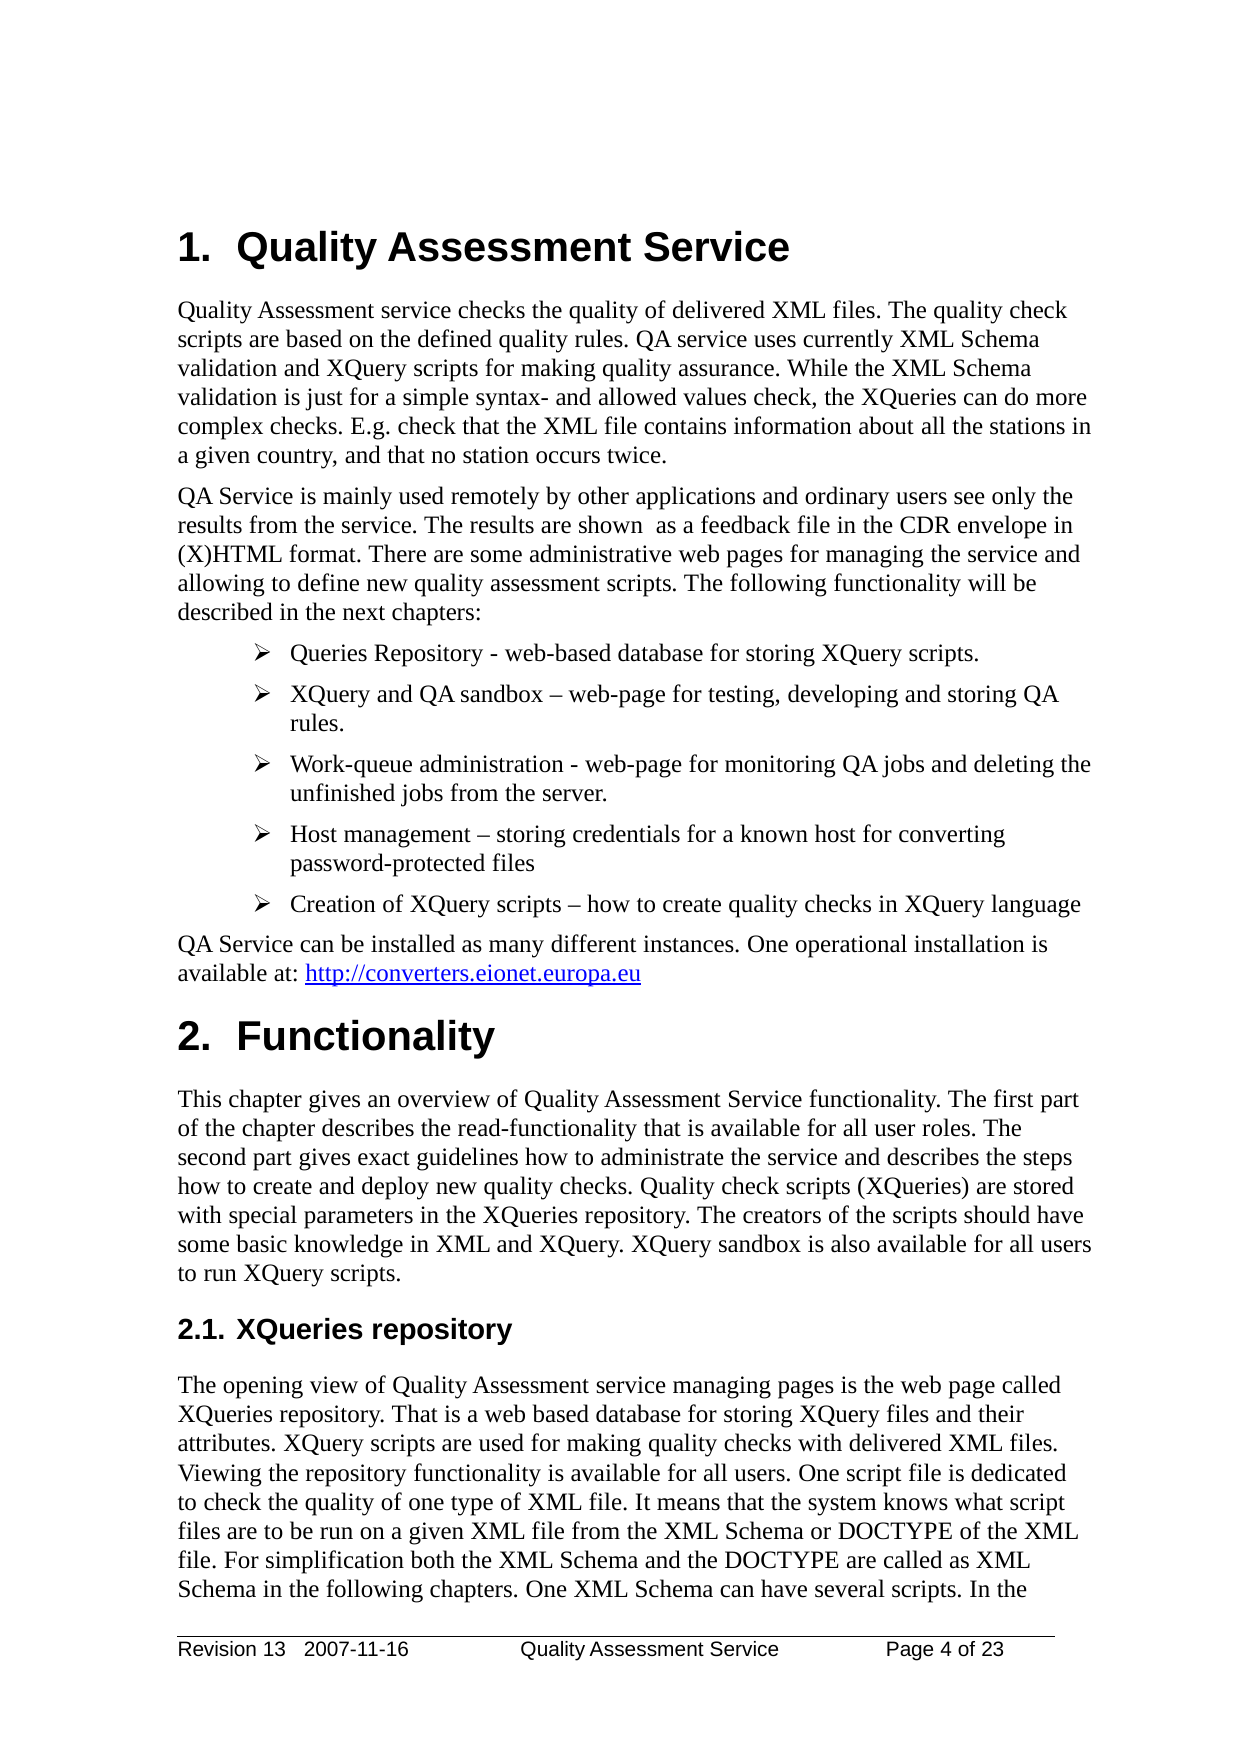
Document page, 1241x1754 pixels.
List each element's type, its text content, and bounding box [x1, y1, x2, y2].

list Creation of XQuery scripts – how to create quality checks in XQuery language [252, 888, 1092, 917]
text The opening view of Quality Assessment service managing pages is the web page called XQueries repository. That is a web based database for storing XQuery files and their attributes. XQuery scripts are used for making quality checks with delivered XML files. Viewing the repository functionality is available for all users. One script file is dedicated to check the quality of one type of XML file. It means that the system knows what script files are to be run on a given XML file from the XML Schema or DOCTYPE of the XML file. For simplification both the XML Schema and the DOCTYPE are called as XML Schema in the following chapters. One XML Schema can have several scripts. In the [177, 1370, 1092, 1603]
list Host management – storing credentials for a known host for converting password-protected files [252, 818, 1092, 877]
list XQuery and QA sandbox – web-page for testing, developing and storing QA rules. [252, 679, 1092, 737]
subtitle Quality Assessment Service [177, 222, 1092, 270]
list Queries Repository - web-based database for storing XQuery scripts. [252, 638, 1092, 667]
text Quality Assessment service checks the quality of delivered XML files. The quality check scripts are based on the defined quality rules. QA service uses currently XML Schema validation and XQuery scripts for making quality assurance. While the XML Schema validation is just for a simple syntax- and allowed values check, the XQueries can do more complex checks. E.g. check that the XML file contains information about all the stations in a given country, and that no station occurs twice. [177, 295, 1092, 469]
text QA Service is mainly used remotely by other applications and ordinary users see only the results from the service. The results are shown as a feedback file in the CDR envelope in (X)HTML format. There are some administrative web pages for managing the service and allowing to define new quality assessment scripts. The following functionality will be described in the next chapters: [177, 481, 1092, 626]
text QA Service can be installed as many different instances. One operational installation is available at: http://converters.eionet.europa.eu [177, 929, 1092, 987]
subtitle XQueries repository [177, 1312, 1092, 1345]
subtitle Functionality [177, 1011, 1092, 1059]
list Work-queue administration - web-page for monitoring QA jobs and deleting the unfinished jobs from the server. [252, 749, 1092, 807]
text This chapter gives an overview of Quality Assessment Service functionality. The first part of the chapter describes the read-functionality that is available for all user roles. The second part gives exact guidelines how to administrate the service and describes the steps how to create and deploy new quality checks. Quality check scripts (XQueries) are stored with special parameters in the XQueries repository. The creators of the scripts should have some basic knowledge in XML and XQuery. XQuery sandbox is also available for all users to run XQuery scripts. [177, 1084, 1092, 1287]
